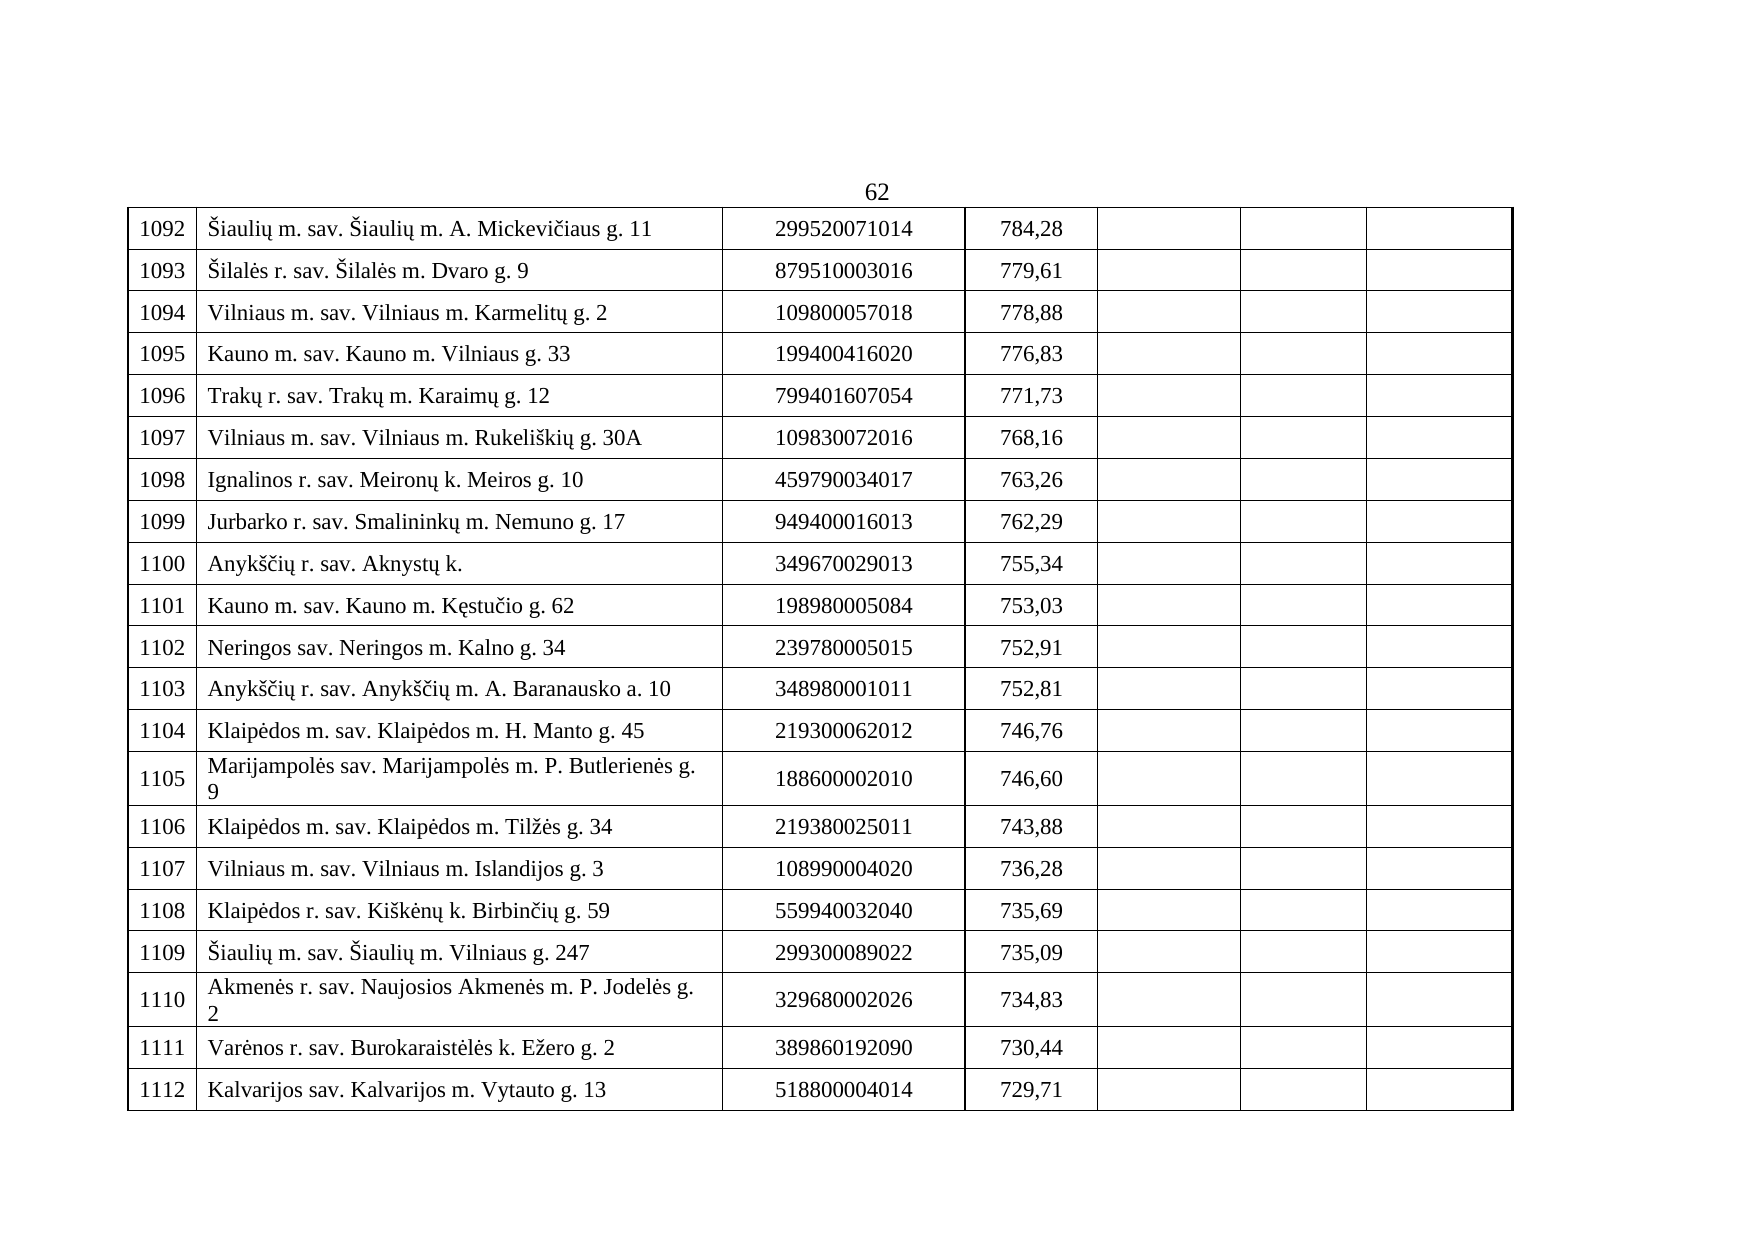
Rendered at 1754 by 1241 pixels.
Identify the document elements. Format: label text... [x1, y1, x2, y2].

table_cell [1367, 1069, 1511, 1110]
table_cell 199400416020 [723, 333, 964, 374]
table_cell 762,29 [966, 501, 1097, 542]
table_cell 799401607054 [723, 375, 964, 416]
table_cell 746,60 [966, 752, 1097, 805]
table_cell 459790034017 [723, 459, 964, 500]
table_cell 1105 [129, 752, 196, 805]
table_cell [1241, 250, 1366, 290]
table_cell Varėnos r. sav. Burokaraistėlės k. Ežero g. 2 [197, 1027, 722, 1068]
table_cell [1098, 417, 1240, 458]
table_cell [1367, 250, 1511, 290]
table_cell [1241, 890, 1366, 930]
table_cell [1098, 375, 1240, 416]
table_cell 730,44 [966, 1027, 1097, 1068]
table_cell Trakų r. sav. Trakų m. Karaimų g. 12 [197, 375, 722, 416]
table_cell [1098, 806, 1240, 847]
table_cell [1241, 417, 1366, 458]
table_cell [1241, 848, 1366, 888]
table_cell [1367, 931, 1511, 972]
table_cell 771,73 [966, 375, 1097, 416]
table_cell Neringos sav. Neringos m. Kalno g. 34 [197, 626, 722, 667]
table_cell [1098, 668, 1240, 709]
table_cell 109830072016 [723, 417, 964, 458]
table_cell 753,03 [966, 585, 1097, 625]
table_cell 755,34 [966, 543, 1097, 583]
table_cell Anykščių r. sav. Anykščių m. A. Baranausko a. 10 [197, 668, 722, 709]
table_cell 784,28 [966, 208, 1097, 248]
table_cell [1098, 250, 1240, 290]
table_cell [1367, 375, 1511, 416]
table_cell 1092 [129, 208, 196, 248]
table_cell [1241, 333, 1366, 374]
table_cell 752,91 [966, 626, 1097, 667]
table_cell [1367, 291, 1511, 332]
table_cell 736,28 [966, 848, 1097, 888]
table_cell [1241, 1027, 1366, 1068]
table_cell 779,61 [966, 250, 1097, 290]
table_cell 1093 [129, 250, 196, 290]
table_cell [1367, 585, 1511, 625]
table_cell 348980001011 [723, 668, 964, 709]
table_cell [1098, 459, 1240, 500]
table_cell 763,26 [966, 459, 1097, 500]
table_cell Vilniaus m. sav. Vilniaus m. Karmelitų g. 2 [197, 291, 722, 332]
table_cell 198980005084 [723, 585, 964, 625]
table_cell [1367, 208, 1511, 248]
table_cell 1096 [129, 375, 196, 416]
table_cell [1098, 333, 1240, 374]
table_cell 735,69 [966, 890, 1097, 930]
table_cell 743,88 [966, 806, 1097, 847]
table_cell [1241, 543, 1366, 583]
table_cell 1109 [129, 931, 196, 972]
table_cell [1241, 291, 1366, 332]
table_cell 188600002010 [723, 752, 964, 805]
table_cell [1367, 417, 1511, 458]
table_cell 746,76 [966, 710, 1097, 751]
table_cell 1110 [129, 973, 196, 1026]
table_cell 1103 [129, 668, 196, 709]
table_cell 239780005015 [723, 626, 964, 667]
table_cell 1108 [129, 890, 196, 930]
table_cell Kalvarijos sav. Kalvarijos m. Vytauto g. 13 [197, 1069, 722, 1110]
table_cell Anykščių r. sav. Aknystų k. [197, 543, 722, 583]
table_cell [1098, 1027, 1240, 1068]
table_cell 349670029013 [723, 543, 964, 583]
table_cell [1098, 752, 1240, 805]
table_cell 1097 [129, 417, 196, 458]
table_cell 1101 [129, 585, 196, 625]
table_cell [1367, 890, 1511, 930]
table_cell [1098, 1069, 1240, 1110]
table_cell 1112 [129, 1069, 196, 1110]
table_cell 949400016013 [723, 501, 964, 542]
table_cell 776,83 [966, 333, 1097, 374]
table_cell [1098, 710, 1240, 751]
table_cell [1241, 375, 1366, 416]
table_cell [1367, 668, 1511, 709]
table_cell [1367, 501, 1511, 542]
table_cell [1098, 291, 1240, 332]
table_cell 1106 [129, 806, 196, 847]
table_cell Šiaulių m. sav. Šiaulių m. A. Mickevičiaus g. 11 [197, 208, 722, 248]
table_cell [1098, 585, 1240, 625]
table_cell [1098, 501, 1240, 542]
table_cell [1098, 973, 1240, 1026]
table_cell 1095 [129, 333, 196, 374]
table_cell Vilniaus m. sav. Vilniaus m. Rukeliškių g. 30A [197, 417, 722, 458]
table_cell Klaipėdos r. sav. Kiškėnų k. Birbinčių g. 59 [197, 890, 722, 930]
table_cell [1241, 668, 1366, 709]
table_cell [1241, 1069, 1366, 1110]
table_cell 219300062012 [723, 710, 964, 751]
table_cell Klaipėdos m. sav. Klaipėdos m. Tilžės g. 34 [197, 806, 722, 847]
table_cell [1241, 806, 1366, 847]
table_cell Kauno m. sav. Kauno m. Kęstučio g. 62 [197, 585, 722, 625]
table_cell 1111 [129, 1027, 196, 1068]
table_cell [1241, 585, 1366, 625]
table_cell 299300089022 [723, 931, 964, 972]
table_cell Jurbarko r. sav. Smalininkų m. Nemuno g. 17 [197, 501, 722, 542]
table_cell 109800057018 [723, 291, 964, 332]
table_cell [1367, 848, 1511, 888]
table_cell [1098, 543, 1240, 583]
table_cell [1241, 931, 1366, 972]
table_cell [1098, 931, 1240, 972]
table_cell 1099 [129, 501, 196, 542]
table_cell Šilalės r. sav. Šilalės m. Dvaro g. 9 [197, 250, 722, 290]
table_cell [1241, 973, 1366, 1026]
table_cell Ignalinos r. sav. Meironų k. Meiros g. 10 [197, 459, 722, 500]
table_cell [1098, 890, 1240, 930]
table_cell [1367, 710, 1511, 751]
table_cell 1094 [129, 291, 196, 332]
table_cell 1102 [129, 626, 196, 667]
table_cell [1241, 459, 1366, 500]
table_cell [1367, 806, 1511, 847]
table_cell Marijampolės sav. Marijampolės m. P. Butlerienės g. 9 [197, 752, 722, 805]
table_cell 778,88 [966, 291, 1097, 332]
table_cell Akmenės r. sav. Naujosios Akmenės m. P. Jodelės g. 2 [197, 973, 722, 1026]
table_cell 729,71 [966, 1069, 1097, 1110]
table_cell [1367, 543, 1511, 583]
table_cell 299520071014 [723, 208, 964, 248]
table_cell [1367, 752, 1511, 805]
table_cell 879510003016 [723, 250, 964, 290]
table_cell 1100 [129, 543, 196, 583]
table_cell Vilniaus m. sav. Vilniaus m. Islandijos g. 3 [197, 848, 722, 888]
table_cell Kauno m. sav. Kauno m. Vilniaus g. 33 [197, 333, 722, 374]
table_cell [1241, 208, 1366, 248]
table_cell Šiaulių m. sav. Šiaulių m. Vilniaus g. 247 [197, 931, 722, 972]
table_cell 752,81 [966, 668, 1097, 709]
table_cell 219380025011 [723, 806, 964, 847]
table_cell [1241, 710, 1366, 751]
table_cell 1104 [129, 710, 196, 751]
table_cell 518800004014 [723, 1069, 964, 1110]
table_cell 389860192090 [723, 1027, 964, 1068]
table_cell 735,09 [966, 931, 1097, 972]
table_cell 768,16 [966, 417, 1097, 458]
table_cell [1241, 501, 1366, 542]
table_cell 559940032040 [723, 890, 964, 930]
table_cell [1367, 1027, 1511, 1068]
table_cell [1367, 973, 1511, 1026]
table_cell [1098, 848, 1240, 888]
table_cell [1241, 752, 1366, 805]
table_cell 108990004020 [723, 848, 964, 888]
table_cell [1098, 626, 1240, 667]
table_cell [1098, 208, 1240, 248]
table_cell 734,83 [966, 973, 1097, 1026]
table_cell [1367, 459, 1511, 500]
table_cell [1367, 626, 1511, 667]
table_cell [1367, 333, 1511, 374]
table_cell 1098 [129, 459, 196, 500]
table_cell [1241, 626, 1366, 667]
table_cell 329680002026 [723, 973, 964, 1026]
table_cell Klaipėdos m. sav. Klaipėdos m. H. Manto g. 45 [197, 710, 722, 751]
table_cell 1107 [129, 848, 196, 888]
